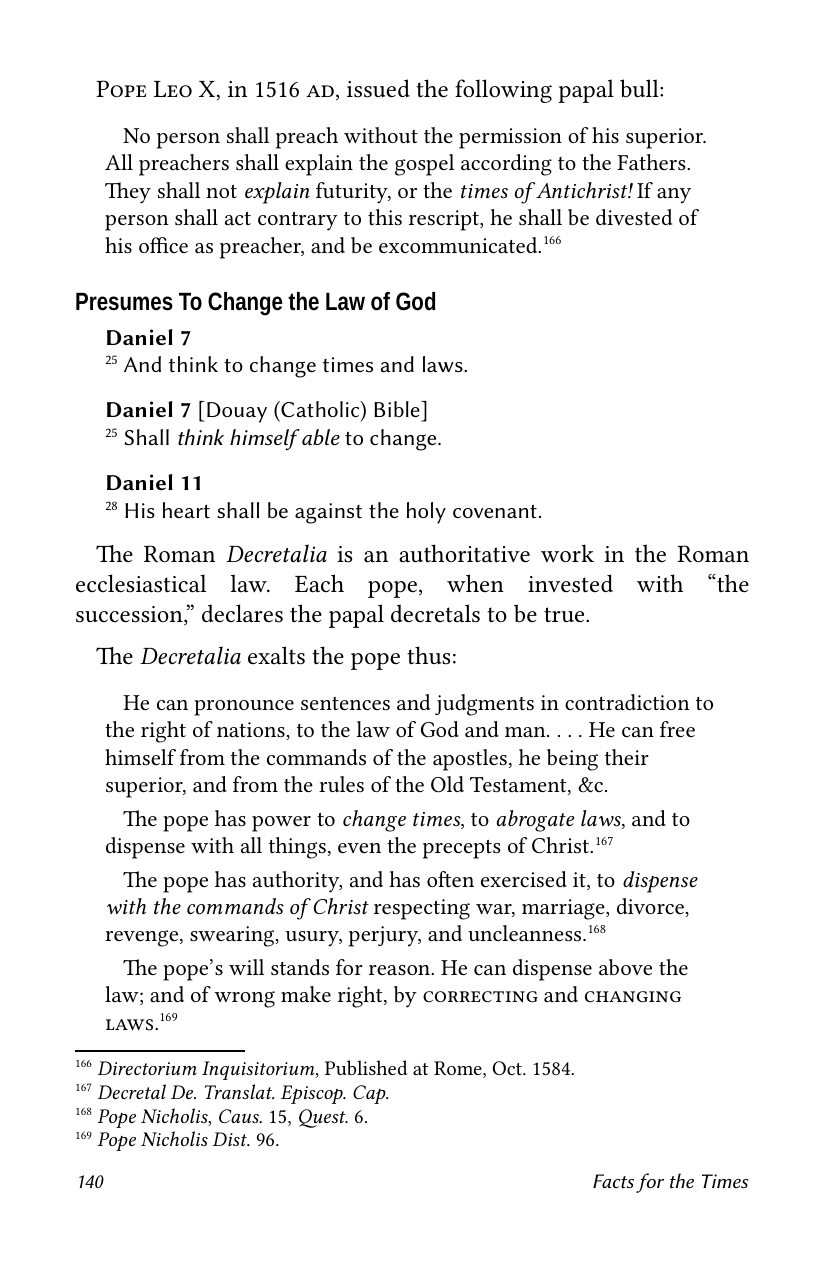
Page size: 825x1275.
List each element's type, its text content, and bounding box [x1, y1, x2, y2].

text The pope has authority, and has often exercised it, to dispense with the commands of Christ respecting war, marriage, divorce, revenge, swearing, usury, perjury, and uncleanness. [105, 866, 720, 947]
subtitle Presumes To Change the Law of God [75, 287, 750, 316]
text The pope has power to change times, to abrogate laws, and to dispense with all things, even the precepts of Christ. [105, 806, 720, 859]
text Daniel 7 [Douay (Catholic) Bible] [105, 397, 750, 423]
text Decretal De. Translat. Episcop. Cap. [75, 1081, 750, 1104]
text Pope Leo X, in 1516 AD, issued the following papal bull: [75, 75, 750, 103]
text He can pronounce sentences and judgments in contradiction to the right of nations, to the law of God and man. . . . He can free himself from the commands of the apostles, he being their superior, and from the rules of the Old Testament, &c. [105, 690, 720, 798]
text 25 Shall think himself able to change. [105, 425, 720, 451]
text The Decretalia exalts the pope thus: [75, 642, 750, 671]
text The pope’s will stands for reason. He can dispense above the law; and of wrong make right, by correcting and changing laws. [105, 955, 720, 1036]
text 25 And think to change times and laws. [105, 352, 720, 378]
text Pope Nicholis, Caus. 15, Quest. 6. [75, 1104, 750, 1128]
text No person shall preach without the permission of his superior. All preachers shall explain the gospel according to the Fathers. They shall not explain futurity, or the times of Antichrist! If any person shall act contrary to this rescript, he shall be divested of his office as preacher, and be excommunicated. [105, 123, 720, 259]
text The Roman Decretalia is an authoritative work in the Roman ecclesiastical law. Each pope, when invested with “the succession,” declares the papal decretals to be true. [75, 540, 750, 629]
text Directorium Inquisitorium, Published at Rome, Oct. 1584. [75, 1057, 750, 1081]
text Pope Nicholis Dist. 96. [75, 1128, 750, 1152]
text 28 His heart shall be against the holy covenant. [105, 498, 720, 524]
text Daniel 11 [105, 470, 750, 496]
text Daniel 7 [105, 324, 750, 351]
